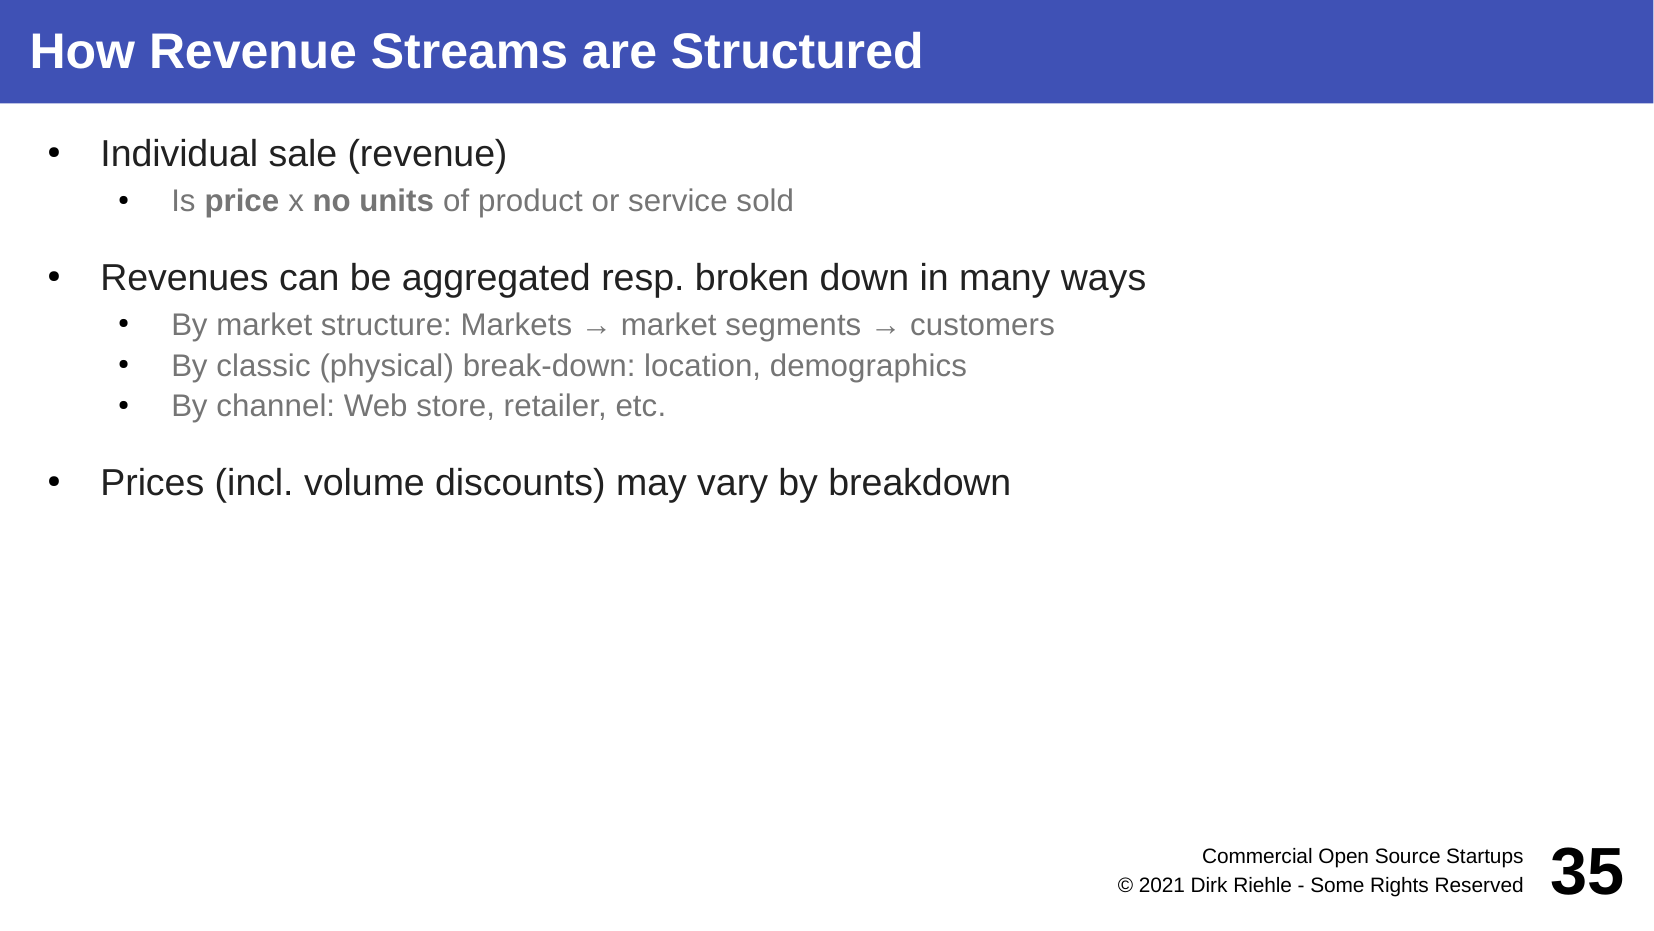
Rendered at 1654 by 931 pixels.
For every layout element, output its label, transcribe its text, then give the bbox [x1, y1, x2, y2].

title How Revenue Streams are Structured [0, 0, 1654, 104]
list Individual sale (revenue) Is price x no units of product or service sold Revenues can be aggregated resp. broken down in many ways By market structure: Markets → market segments → customers By classic (physical) break-down: location, demographics By channel: Web store, retailer, etc. Prices (incl. volume discounts) may vary by breakdown [29, 132, 1625, 813]
